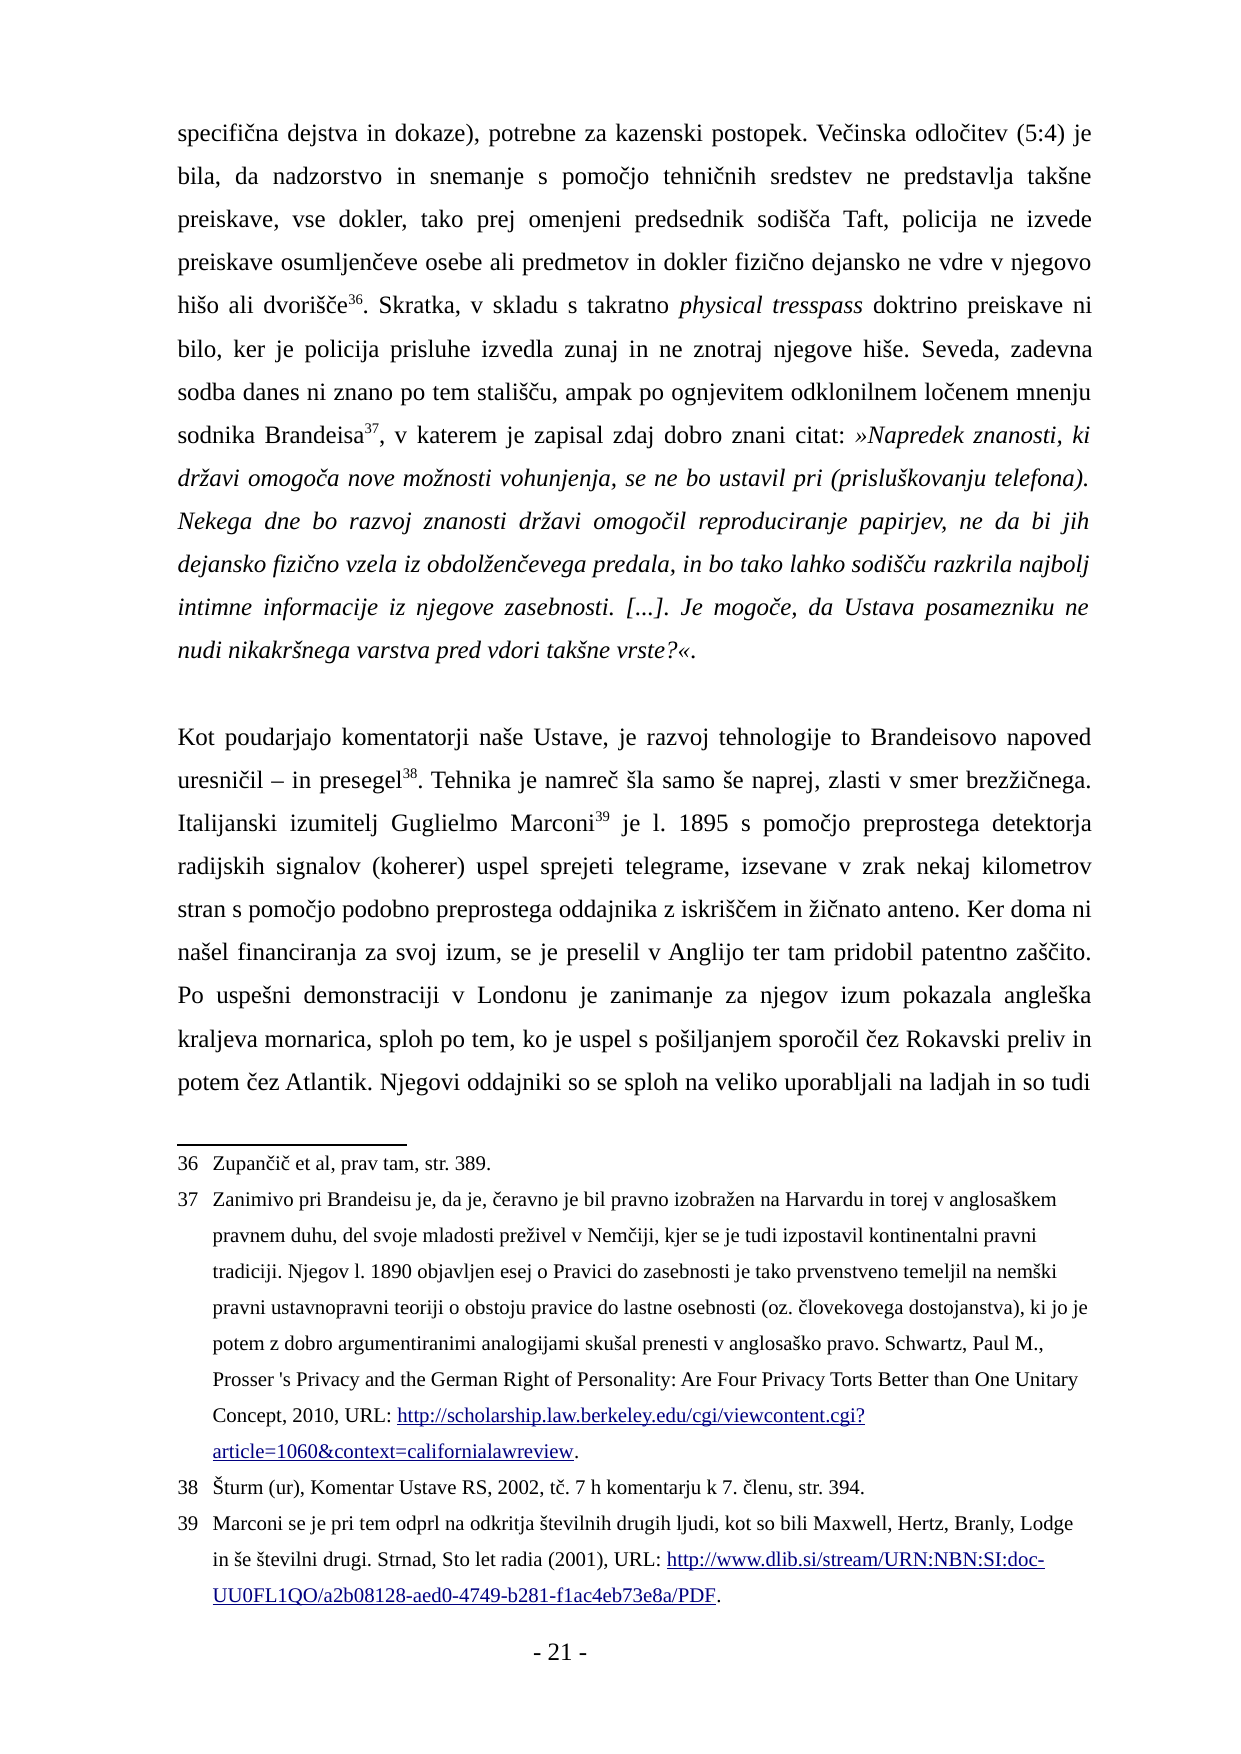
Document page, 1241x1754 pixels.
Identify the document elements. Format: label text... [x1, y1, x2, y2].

text Marconi se je pri tem odprl na odkritja številnih drugih ljudi, kot so bili Maxwell, Hertz, Branly, Lodge in še številni drugi. Strnad, Sto let radia (2001), URL: http://www.dlib.si/stream/URN:NBN:SI:doc-UU0FL1QO/a2b08128-aed0-4749-b281-f1ac4eb73e8a/PDF. [177, 1511, 1093, 1607]
text Šturm (ur), Komentar Ustave RS, 2002, tč. 7 h komentarju k 7. členu, str. 394. [177, 1475, 1093, 1499]
text specifična dejstva in dokaze), potrebne za kazenski postopek. Večinska odločitev (5:4) je bila, da nadzorstvo in snemanje s pomočjo tehničnih sredstev ne predstavlja takšne preiskave, vse dokler, tako prej omenjeni predsednik sodišča Taft, policija ne izvede preiskave osumljenčeve osebe ali predmetov in dokler fizično dejansko ne vdre v njegovo hišo ali dvorišče. Skratka, v skladu s takratno physical tresspass doktrino preiskave ni bilo, ker je policija prisluhe izvedla zunaj in ne znotraj njegove hiše. Seveda, zadevna sodba danes ni znano po tem stališču, ampak po ognjevitem odklonilnem ločenem mnenju sodnika Brandeisa, v katerem je zapisal zdaj dobro znani citat: »Napredek znanosti, ki državi omogoča nove možnosti vohunjenja, se ne bo ustavil pri (prisluškovanju telefona). Nekega dne bo razvoj znanosti državi omogočil reproduciranje papirjev, ne da bi jih dejansko fizično vzela iz obdolženčevega predala, in bo tako lahko sodišču razkrila najbolj intimne informacije iz njegove zasebnosti. [...]. Je mogoče, da Ustava posamezniku ne nudi nikakršnega varstva pred vdori takšne vrste?«. [177, 118, 1093, 664]
text Zanimivo pri Brandeisu je, da je, čeravno je bil pravno izobražen na Harvardu in torej v anglosaškem pravnem duhu, del svoje mladosti preživel v Nemčiji, kjer se je tudi izpostavil kontinentalni pravni tradiciji. Njegov l. 1890 objavljen esej o Pravici do zasebnosti je tako prvenstveno temeljil na nemški pravni ustavnopravni teoriji o obstoju pravice do lastne osebnosti (oz. človekovega dostojanstva), ki jo je potem z dobro argumentiranimi analogijami skušal prenesti v anglosaško pravo. Schwartz, Paul M., Prosser 's Privacy and the German Right of Personality: Are Four Privacy Torts Better than One Unitary Concept, 2010, URL: http://scholarship.law.berkeley.edu/cgi/viewcontent.cgi?article=1060&context=californialawreview. [177, 1187, 1093, 1463]
text Zupančič et al, prav tam, str. 389. [177, 1151, 1093, 1175]
text Kot poudarjajo komentatorji naše Ustave, je razvoj tehnologije to Brandeisovo napoved uresničil – in presegel. Tehnika je namreč šla samo še naprej, zlasti v smer brezžičnega. Italijanski izumitelj Guglielmo Marconi je l. 1895 s pomočjo preprostega detektorja radijskih signalov (koherer) uspel sprejeti telegrame, izsevane v zrak nekaj kilometrov stran s pomočjo podobno preprostega oddajnika z iskriščem in žičnato anteno. Ker doma ni našel financiranja za svoj izum, se je preselil v Anglijo ter tam pridobil patentno zaščito. Po uspešni demonstraciji v Londonu je zanimanje za njegov izum pokazala angleška kraljeva mornarica, sploh po tem, ko je uspel s pošiljanjem sporočil čez Rokavski preliv in potem čez Atlantik. Njegovi oddajniki so se sploh na veliko uporabljali na ladjah in so tudi [177, 722, 1093, 1096]
